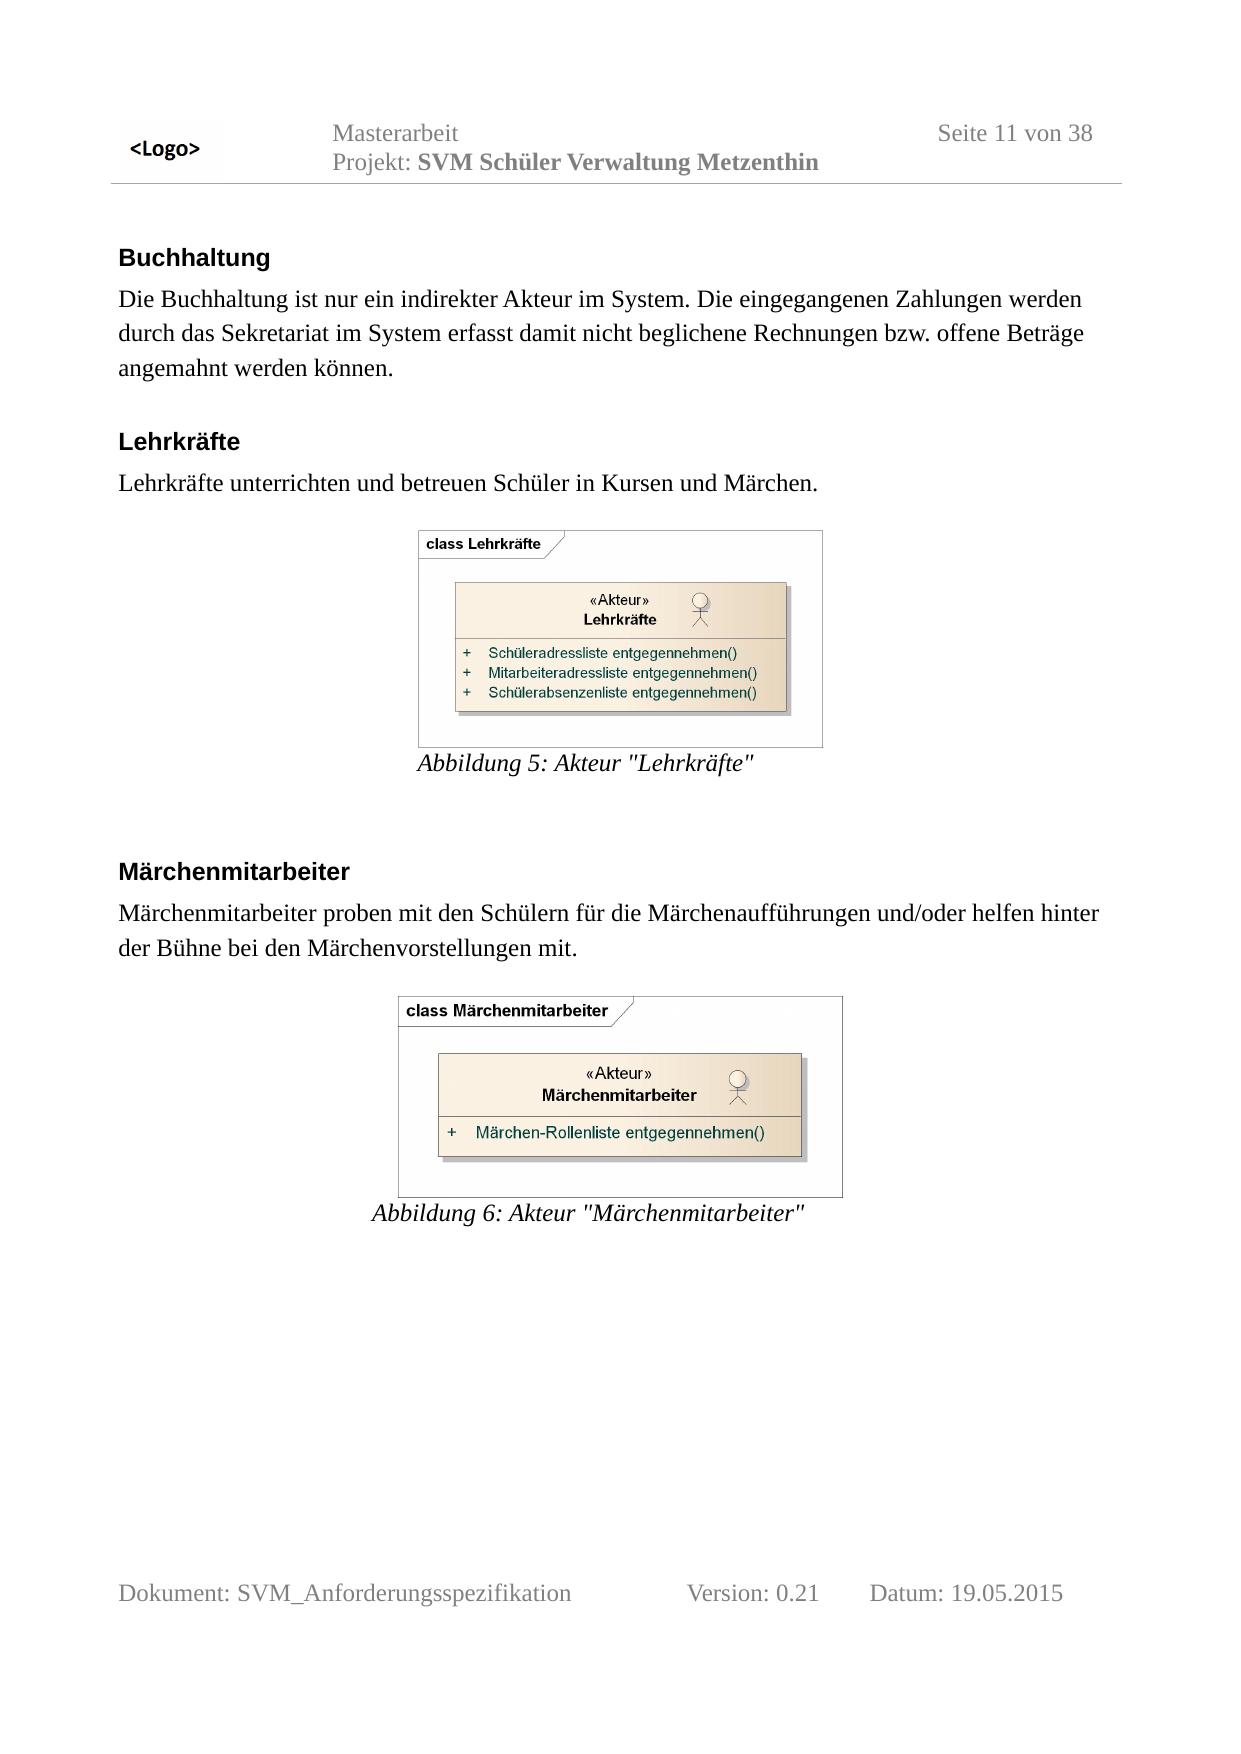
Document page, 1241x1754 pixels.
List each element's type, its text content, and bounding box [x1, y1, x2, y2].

text Die Buchhaltung ist nur ein indirekter Akteur im System. Die eingegangenen Zahlungen werden durch das Sekretariat im System erfasst damit nicht beglichene Rechnungen bzw. offene Beträge angemahnt werden können. [118, 284, 1122, 381]
text Abbildung 5: Akteur "Lehrkräfte" [417, 749, 823, 777]
text Abbildung 6: Akteur "Märchenmitarbeiter" [372, 1199, 868, 1227]
text Lehrkräfte unterrichten und betreuen Schüler in Kursen und Märchen. [118, 468, 1122, 497]
picture [417, 529, 824, 749]
picture [396, 994, 844, 1199]
subtitle Märchenmitarbeiter [118, 857, 1122, 886]
picture [118, 118, 224, 183]
subtitle Lehrkräfte [118, 427, 1122, 456]
subtitle Buchhaltung [118, 242, 1122, 271]
text Märchenmitarbeiter proben mit den Schülern für die Märchenaufführungen und/oder helfen hinter der Bühne bei den Märchenvorstellungen mit. [118, 898, 1122, 961]
